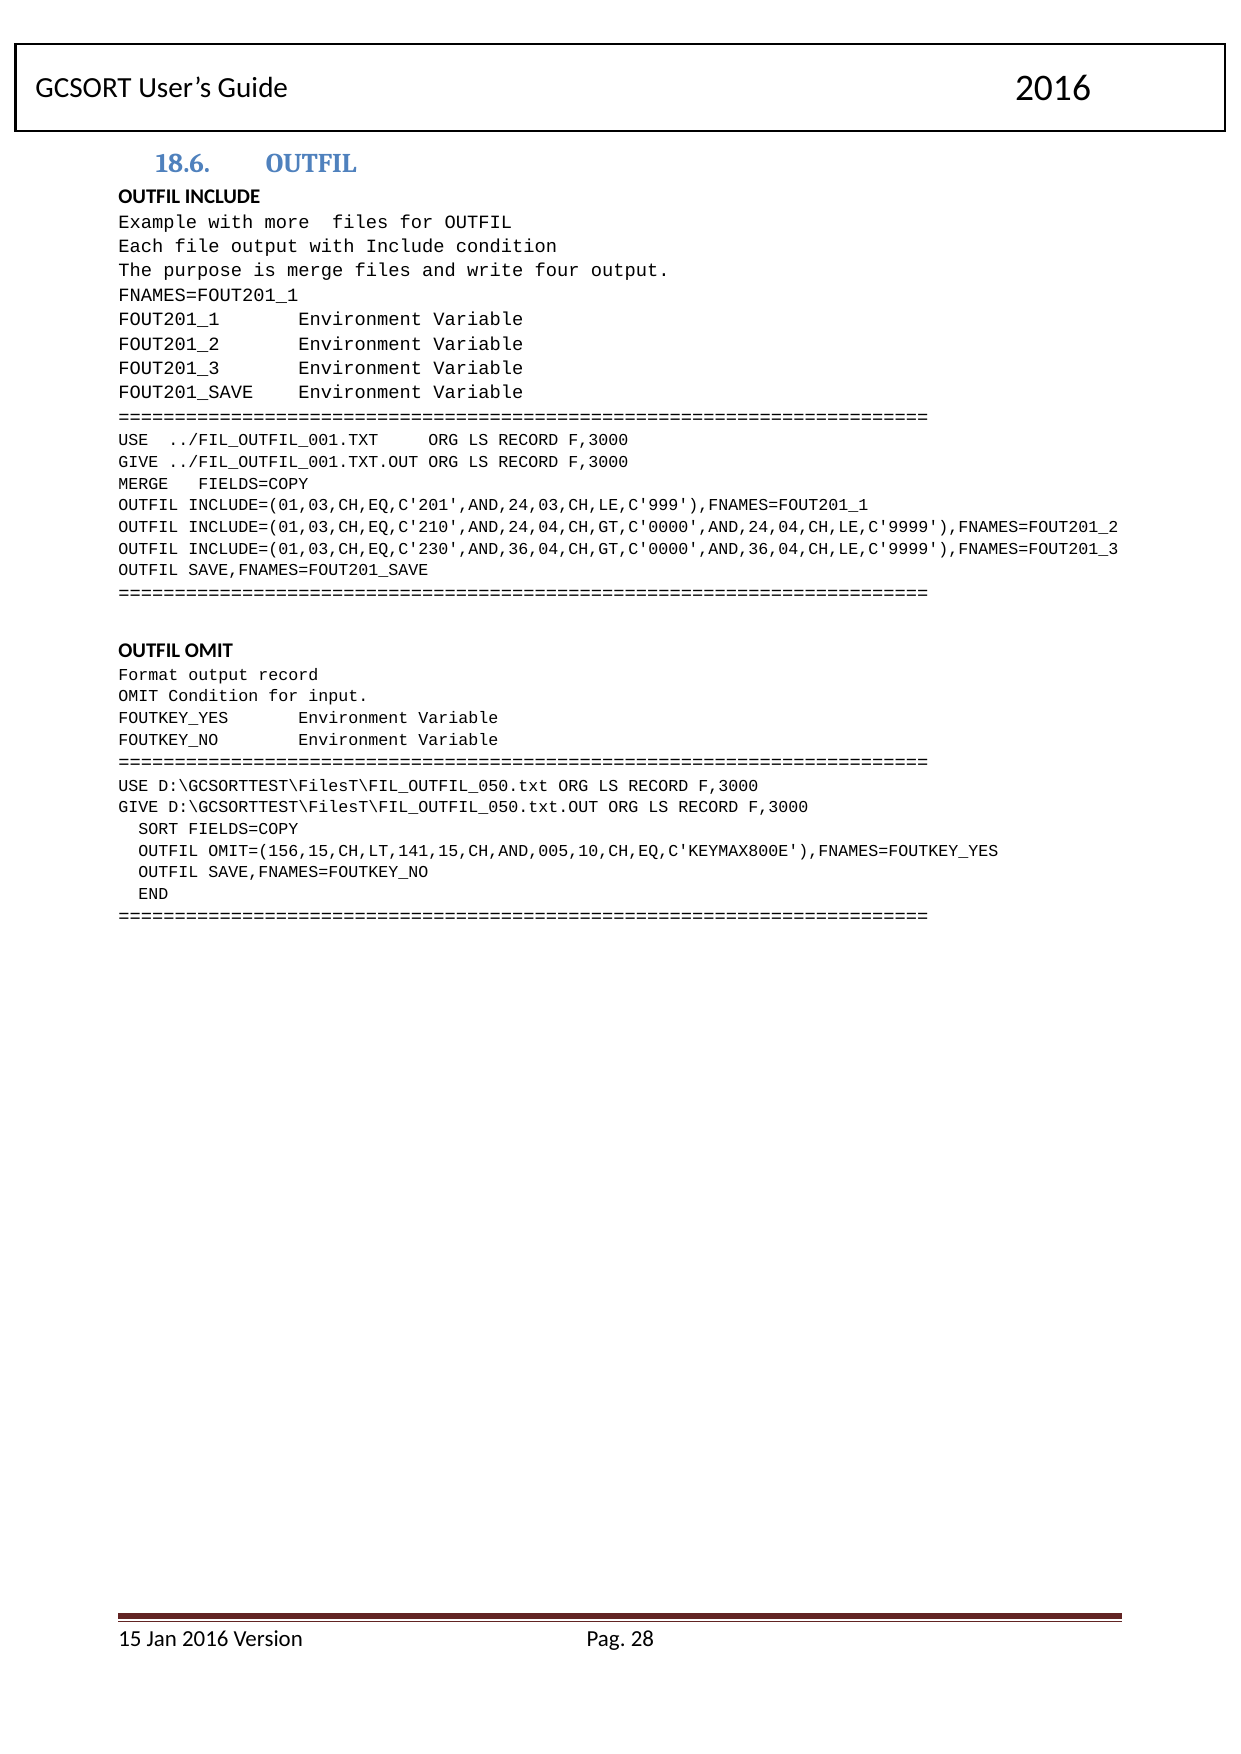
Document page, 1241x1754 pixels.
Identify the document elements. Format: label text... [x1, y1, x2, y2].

text FOUTKEY_YES Environment Variable [118, 709, 1122, 728]
text END [118, 886, 1122, 904]
subtitle OUTFIL [156, 148, 1122, 179]
text Format output record [118, 666, 1122, 685]
text Each file output with Include condition [118, 237, 1122, 258]
text FOUTKEY_NO Environment Variable [118, 731, 1122, 750]
text USE D:\GCSORTTEST\FilesT\FIL_OUTFIL_050.txt ORG LS RECORD F,3000 [118, 777, 1122, 796]
text ======================================================================== [118, 583, 1122, 605]
text ======================================================================== [118, 753, 1122, 774]
text OUTFIL INCLUDE [118, 183, 1122, 209]
text USE ../FIL_OUTFIL_001.TXT ORG LS RECORD F,3000 [118, 432, 1122, 451]
text OUTFIL SAVE,FNAMES=FOUT201_SAVE [118, 562, 1122, 581]
text ======================================================================== [118, 907, 1122, 928]
text OMIT Condition for input. [118, 688, 1122, 707]
text FOUT201_1 Environment Variable [118, 310, 1122, 331]
text FOUT201_2 Environment Variable [118, 334, 1122, 356]
text MERGE FIELDS=COPY [118, 475, 1122, 494]
text OUTFIL INCLUDE=(01,03,CH,EQ,C'210',AND,24,04,CH,GT,C'0000',AND,24,04,CH,LE,C'9999'),FNAMES=FOUT201_2 [118, 518, 1122, 537]
text The purpose is merge files and write four output. [118, 261, 1122, 282]
text OUTFIL OMIT [118, 637, 1122, 662]
text GIVE D:\GCSORTTEST\FilesT\FIL_OUTFIL_050.txt.OUT ORG LS RECORD F,3000 [118, 799, 1122, 818]
text OUTFIL SAVE,FNAMES=FOUTKEY_NO [118, 864, 1122, 883]
text OUTFIL OMIT=(156,15,CH,LT,141,15,CH,AND,005,10,CH,EQ,C'KEYMAX800E'),FNAMES=FOUTKEY_YES [118, 842, 1122, 861]
text FOUT201_SAVE Environment Variable [118, 383, 1122, 404]
text GIVE ../FIL_OUTFIL_001.TXT.OUT ORG LS RECORD F,3000 [118, 453, 1122, 472]
text SORT FIELDS=COPY [118, 821, 1122, 839]
text Example with more files for OUTFIL [118, 212, 1122, 234]
text ======================================================================== [118, 407, 1122, 429]
text FNAMES=FOUT201_1 [118, 286, 1122, 307]
text FOUT201_3 Environment Variable [118, 359, 1122, 380]
text OUTFIL INCLUDE=(01,03,CH,EQ,C'230',AND,36,04,CH,GT,C'0000',AND,36,04,CH,LE,C'9999'),FNAMES=FOUT201_3 [118, 540, 1122, 559]
text OUTFIL INCLUDE=(01,03,CH,EQ,C'201',AND,24,03,CH,LE,C'999'),FNAMES=FOUT201_1 [118, 497, 1122, 516]
